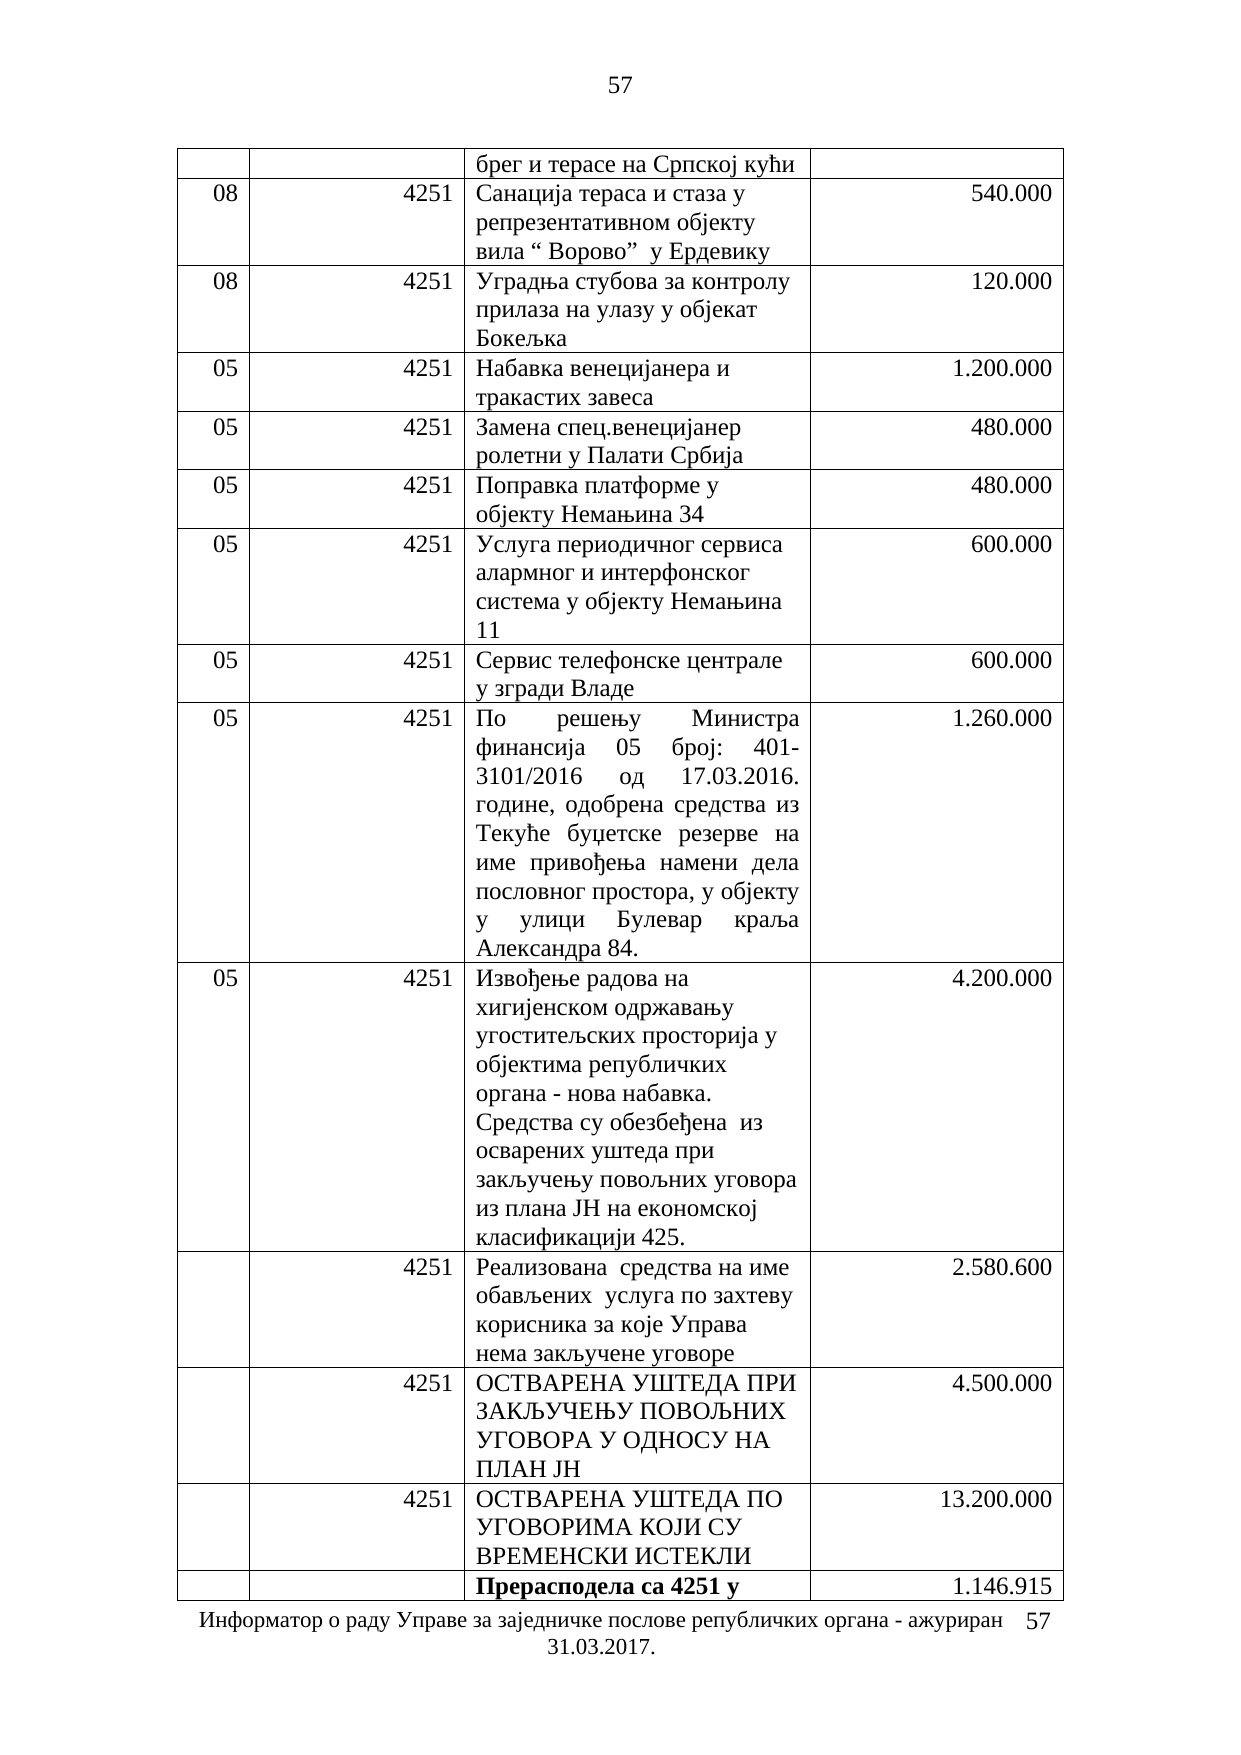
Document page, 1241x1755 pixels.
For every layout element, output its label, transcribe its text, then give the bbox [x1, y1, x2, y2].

table_cell 4251 [250, 1484, 464, 1570]
table_cell [250, 1571, 464, 1600]
table_cell 4251 [250, 963, 464, 1251]
table_cell 4251 [250, 179, 464, 265]
table_cell 4251 [250, 703, 464, 962]
table_cell Сервис телефонске централе у згради Владе [465, 645, 810, 702]
table_cell 480.000 [811, 412, 1063, 469]
table_cell 1.200.000 [811, 353, 1063, 411]
table_cell 08 [178, 266, 249, 352]
table_cell 4251 [250, 1368, 464, 1483]
table_cell [250, 149, 464, 177]
table_cell Замена спец.венецијанер ролетни у Палати Србија [465, 412, 810, 469]
table_cell 4.200.000 [811, 963, 1063, 1251]
table_cell 05 [178, 645, 249, 702]
table_cell Извођење радова на хигијенском одржавању угоститељских просторија у објектима републичких органа - нова набавка. Средства су обезбеђена из осварених уштеда при закључењу повољних уговора из плана ЈН на економској класификацији 425. [465, 963, 810, 1251]
table_cell 05 [178, 963, 249, 1251]
table_cell 4251 [250, 529, 464, 644]
table_cell 4.500.000 [811, 1368, 1063, 1483]
table_cell [178, 1252, 249, 1367]
table_cell 2.580.600 [811, 1252, 1063, 1367]
table_cell Реализована средства на име обављених услуга по захтеву корисника за које Управа нема закључене уговоре [465, 1252, 810, 1367]
table_cell 600.000 [811, 645, 1063, 702]
table_cell 1.260.000 [811, 703, 1063, 962]
table_cell 4251 [250, 353, 464, 411]
table_cell 540.000 [811, 179, 1063, 265]
table_cell 4251 [250, 645, 464, 702]
table_cell Санација тераса и стаза у репрезентативном објекту вила “ Ворово” у Ердевику [465, 179, 810, 265]
table_cell [811, 149, 1063, 177]
table_cell [178, 1571, 249, 1600]
table_cell 600.000 [811, 529, 1063, 644]
table_cell 08 [178, 179, 249, 265]
table_cell 05 [178, 703, 249, 962]
table_cell Услуга периодичног сервиса алармног и интерфонског система у објекту Немањина 11 [465, 529, 810, 644]
table_cell По решењу Министра финансија 05 број: 401-3101/2016 од 17.03.2016. године, одобрена средства из Текуће буџетске резерве на име привођења намени дела пословног простора, у објекту у улици Булевар краља Александра 84. [465, 703, 810, 962]
table_cell [178, 149, 249, 177]
table_cell 4251 [250, 266, 464, 352]
table_cell 05 [178, 470, 249, 528]
table_cell 05 [178, 529, 249, 644]
table_cell 1.146.915 [811, 1571, 1063, 1600]
table_cell 13.200.000 [811, 1484, 1063, 1570]
table_cell 480.000 [811, 470, 1063, 528]
table_cell ОСТВАРЕНА УШТЕДА ПРИ ЗАКЉУЧЕЊУ ПОВОЉНИХ УГОВОРА У ОДНОСУ НА ПЛАН ЈН [465, 1368, 810, 1483]
table_cell Набавка венецијанера и тракастих завеса [465, 353, 810, 411]
table_cell 4251 [250, 470, 464, 528]
table_cell 4251 [250, 1252, 464, 1367]
table_cell 4251 [250, 412, 464, 469]
table_cell [178, 1368, 249, 1483]
table_cell ОСТВАРЕНА УШТЕДА ПО УГОВОРИМА КОЈИ СУ ВРЕМЕНСКИ ИСТЕКЛИ [465, 1484, 810, 1570]
table_cell 120.000 [811, 266, 1063, 352]
table_cell Уградња стубова за контролу прилаза на улазу у објекат Бокељка [465, 266, 810, 352]
table_cell Поправка платформе у објекту Немањина 34 [465, 470, 810, 528]
table_cell 05 [178, 412, 249, 469]
table_cell брег и терасе на Српској кући [465, 149, 810, 177]
table_cell Прерасподела са 4251 у [465, 1571, 810, 1600]
table_cell 05 [178, 353, 249, 411]
table_cell [178, 1484, 249, 1570]
